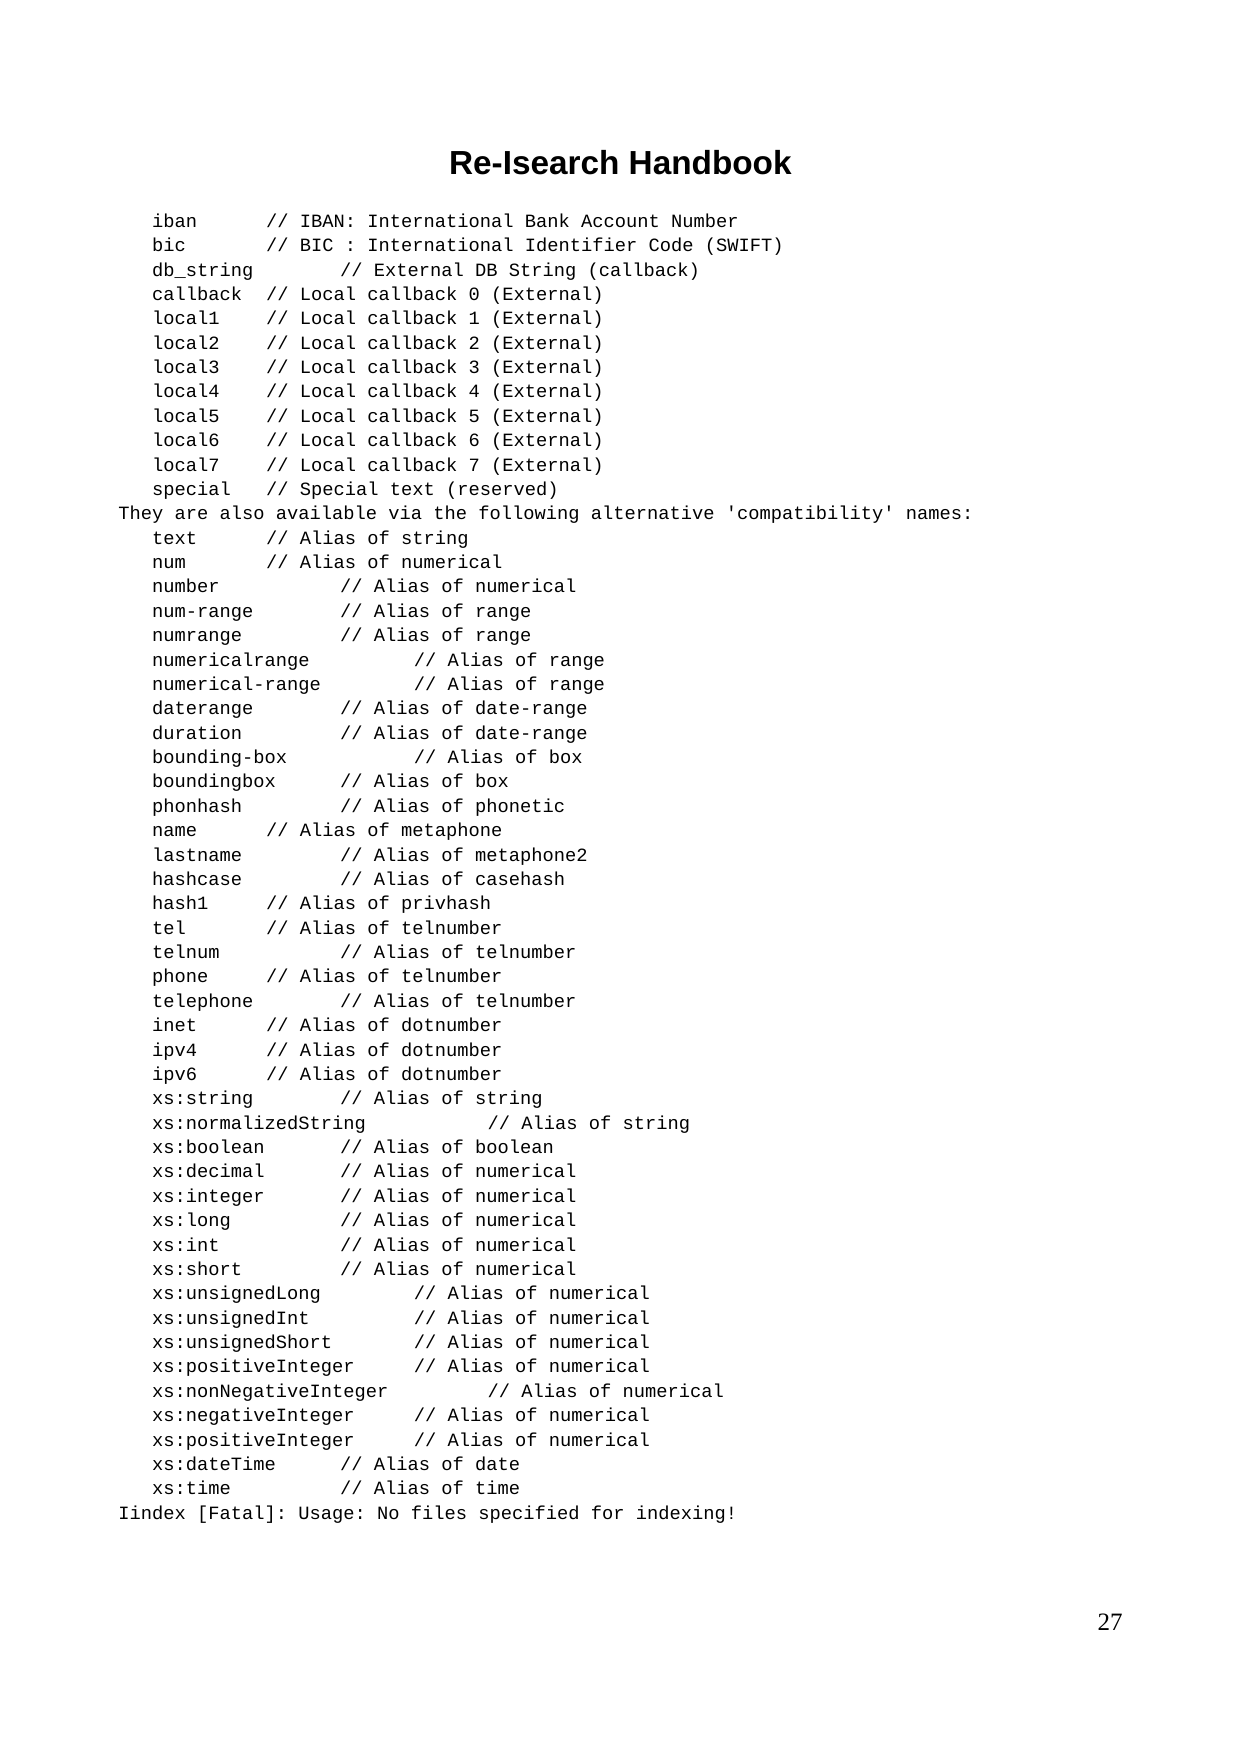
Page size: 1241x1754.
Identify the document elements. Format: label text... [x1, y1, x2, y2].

text num-range // Alias of range [118, 602, 1122, 623]
text Iindex [Fatal]: Usage: No files specified for indexing! [118, 1503, 1122, 1525]
text xs:string // Alias of string [118, 1089, 1122, 1110]
text local1 // Local callback 1 (External) [118, 309, 1122, 330]
text callback // Local callback 0 (External) [118, 285, 1122, 306]
text db_string // External DB String (callback) [118, 260, 1122, 282]
text numericalrange // Alias of range [118, 650, 1122, 672]
text ipv4 // Alias of dotnumber [118, 1040, 1122, 1062]
text xs:unsignedShort // Alias of numerical [118, 1333, 1122, 1354]
text daterange // Alias of date-range [118, 699, 1122, 720]
text tel // Alias of telnumber [118, 918, 1122, 940]
text xs:time // Alias of time [118, 1479, 1122, 1500]
text xs:dateTime // Alias of date [118, 1455, 1122, 1476]
text local6 // Local callback 6 (External) [118, 431, 1122, 452]
text xs:integer // Alias of numerical [118, 1187, 1122, 1208]
text local3 // Local callback 3 (External) [118, 358, 1122, 379]
text lastname // Alias of metaphone2 [118, 845, 1122, 867]
text xs:unsignedInt // Alias of numerical [118, 1308, 1122, 1330]
text xs:positiveInteger // Alias of numerical [118, 1430, 1122, 1452]
text text // Alias of string [118, 528, 1122, 550]
text phonhash // Alias of phonetic [118, 797, 1122, 818]
text hash1 // Alias of privhash [118, 894, 1122, 915]
text boundingbox // Alias of box [118, 772, 1122, 793]
text telephone // Alias of telnumber [118, 992, 1122, 1013]
text ipv6 // Alias of dotnumber [118, 1065, 1122, 1086]
text local2 // Local callback 2 (External) [118, 333, 1122, 355]
text local4 // Local callback 4 (External) [118, 382, 1122, 403]
text xs:int // Alias of numerical [118, 1235, 1122, 1257]
text bounding-box // Alias of box [118, 748, 1122, 769]
text xs:short // Alias of numerical [118, 1260, 1122, 1281]
text xs:negativeInteger // Alias of numerical [118, 1406, 1122, 1427]
text name // Alias of metaphone [118, 821, 1122, 842]
text xs:positiveInteger // Alias of numerical [118, 1357, 1122, 1378]
text duration // Alias of date-range [118, 723, 1122, 745]
text xs:long // Alias of numerical [118, 1211, 1122, 1232]
text xs:decimal // Alias of numerical [118, 1162, 1122, 1183]
text phone // Alias of telnumber [118, 967, 1122, 988]
text number // Alias of numerical [118, 577, 1122, 598]
text hashcase // Alias of casehash [118, 870, 1122, 891]
text xs:unsignedLong // Alias of numerical [118, 1284, 1122, 1305]
text iban // IBAN: International Bank Account Number [118, 212, 1122, 233]
text xs:boolean // Alias of boolean [118, 1138, 1122, 1159]
text They are also available via the following alternative 'compatibility' names: [118, 504, 1122, 525]
text num // Alias of numerical [118, 553, 1122, 574]
text special // Special text (reserved) [118, 480, 1122, 501]
text local7 // Local callback 7 (External) [118, 455, 1122, 477]
text telnum // Alias of telnumber [118, 943, 1122, 964]
text local5 // Local callback 5 (External) [118, 407, 1122, 428]
text numerical-range // Alias of range [118, 675, 1122, 696]
text xs:nonNegativeInteger // Alias of numerical [118, 1382, 1122, 1403]
text inet // Alias of dotnumber [118, 1016, 1122, 1037]
text numrange // Alias of range [118, 626, 1122, 647]
text xs:normalizedString // Alias of string [118, 1113, 1122, 1135]
text bic // BIC : International Identifier Code (SWIFT) [118, 236, 1122, 257]
